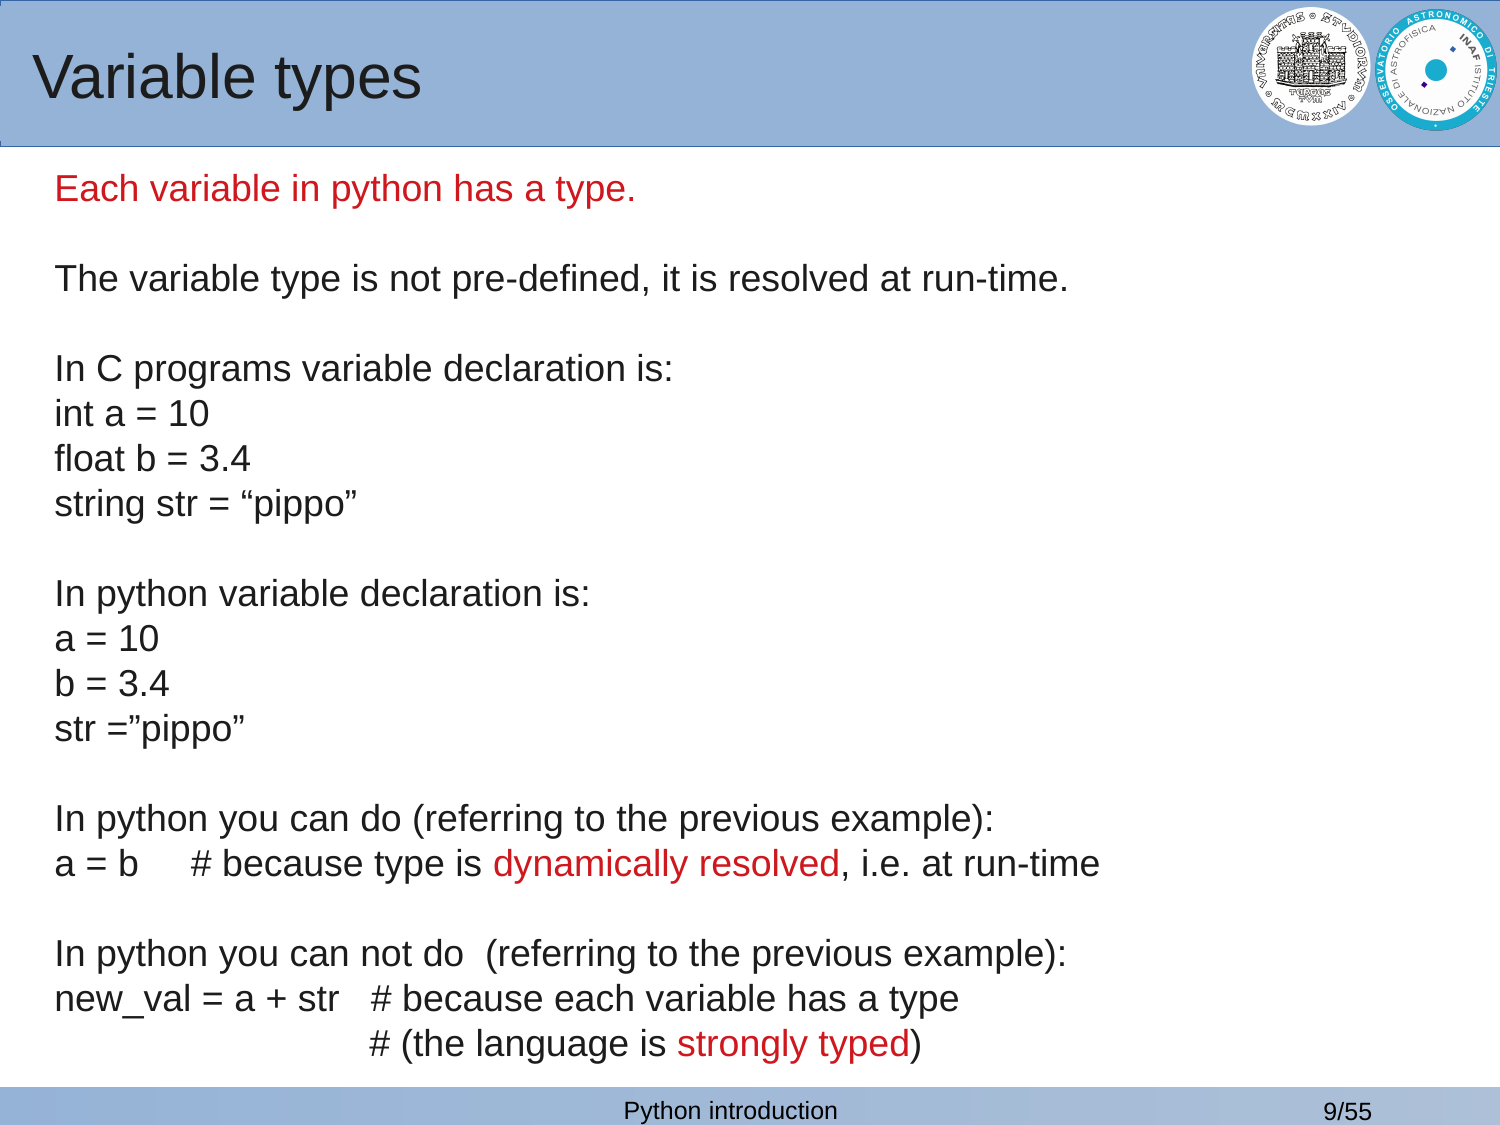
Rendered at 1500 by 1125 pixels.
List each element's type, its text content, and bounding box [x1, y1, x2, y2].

list Each variable in python has a type. The variable type is not pre-defined, it is resolved at run-time. In C programs variable declaration is: int a = 10 float b = 3.4 string str = “pippo” In python variable declaration is: a = 10 b = 3.4 str =”pippo” In python you can do (referring to the previous example): a = b # because type is dynamically resolved, i.e. at run-time In python you can not do (referring to the previous example): new_val = a + str # because each variable has a type # (the language is strongly typed) [39, 156, 1473, 1072]
picture [1252, 0, 1500, 156]
text_box Variable types [0, 5, 1243, 141]
